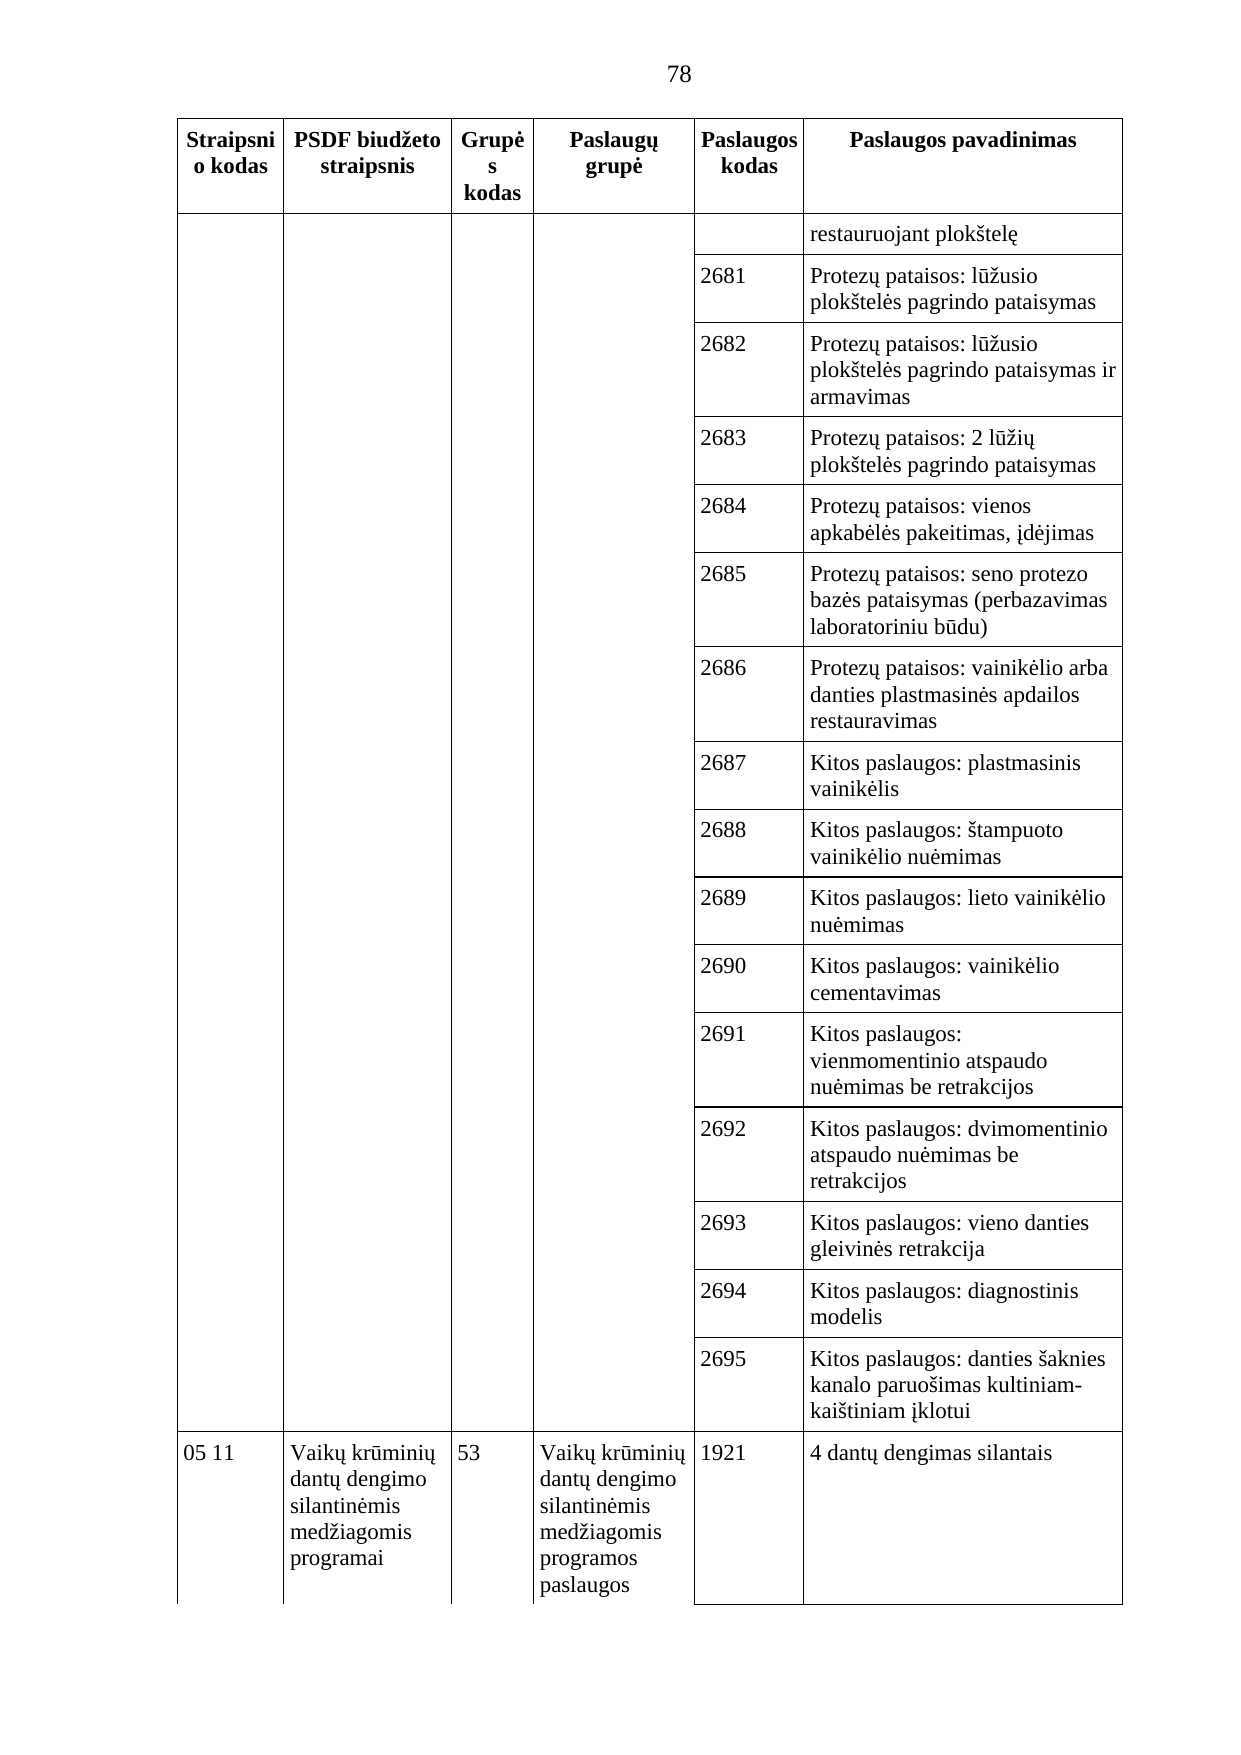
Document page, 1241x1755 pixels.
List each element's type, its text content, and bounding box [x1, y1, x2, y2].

table_cell [284, 484, 451, 552]
table_cell [178, 1106, 283, 1201]
table_cell [284, 741, 451, 808]
table_cell [284, 416, 451, 484]
table_cell [284, 944, 451, 1012]
table_cell [178, 214, 283, 254]
table_cell [178, 254, 283, 322]
table_cell [284, 322, 451, 416]
table_cell [534, 741, 694, 808]
table_header Paslaugų grupė [534, 119, 694, 212]
table_cell [452, 944, 533, 1012]
table_cell 2693 [695, 1202, 803, 1269]
table_cell [284, 809, 451, 876]
table_cell 2684 [695, 485, 803, 552]
table_cell Protezų pataisos: vainikėlio arba danties plastmasinės apdailos restauravimas [804, 647, 1122, 741]
table_cell [452, 484, 533, 552]
table_cell [534, 322, 694, 416]
table_cell [178, 944, 283, 1012]
table_cell Kitos paslaugos: vieno danties gleivinės retrakcija [804, 1202, 1122, 1269]
table_cell [452, 1337, 533, 1431]
table_cell [452, 214, 533, 254]
table_cell [452, 1269, 533, 1337]
table_cell [284, 1337, 451, 1431]
table_cell Kitos paslaugos: štampuoto vainikėlio nuėmimas [804, 810, 1122, 876]
table_cell [452, 876, 533, 944]
table_cell 2682 [695, 323, 803, 416]
table_cell [534, 809, 694, 876]
table_cell [452, 1012, 533, 1106]
table_cell [534, 876, 694, 944]
table_cell [284, 1269, 451, 1337]
table_cell 2694 [695, 1270, 803, 1337]
table_cell [284, 646, 451, 741]
table_cell 2686 [695, 647, 803, 741]
table_cell Kitos paslaugos: danties šaknies kanalo paruošimas kultiniam-kaištiniam įklotui [804, 1338, 1122, 1431]
table_cell 2681 [695, 255, 803, 322]
table_cell [534, 1201, 694, 1269]
table_cell Protezų pataisos: lūžusio plokštelės pagrindo pataisymas [804, 255, 1122, 322]
table_cell [284, 254, 451, 322]
table_cell [178, 809, 283, 876]
table_header Grupės kodas [452, 119, 533, 212]
table_cell Protezų pataisos: lūžusio plokštelės pagrindo pataisymas ir armavimas [804, 323, 1122, 416]
table_cell [452, 254, 533, 322]
table_cell [534, 214, 694, 254]
table_cell [178, 322, 283, 416]
table_cell [452, 416, 533, 484]
table_cell 2691 [695, 1013, 803, 1106]
table_cell Kitos paslaugos: diagnostinis modelis [804, 1270, 1122, 1337]
table_cell Protezų pataisos: vienos apkabėlės pakeitimas, įdėjimas [804, 485, 1122, 552]
table_cell [178, 416, 283, 484]
table_cell [534, 1012, 694, 1106]
table_cell [178, 741, 283, 808]
table_cell Vaikų krūminių dantų dengimo silantinėmis medžiagomis programos paslaugos [534, 1432, 694, 1604]
table_cell [284, 552, 451, 646]
table_cell [284, 876, 451, 944]
table_cell [284, 1012, 451, 1106]
table_cell Kitos paslaugos: vienmomentinio atspaudo nuėmimas be retrakcijos [804, 1013, 1122, 1106]
table_cell [178, 1337, 283, 1431]
table_cell Protezų pataisos: seno protezo bazės pataisymas (perbazavimas laboratoriniu būdu) [804, 553, 1122, 646]
table_cell Vaikų krūminių dantų dengimo silantinėmis medžiagomis programai [284, 1432, 451, 1604]
table_cell [452, 552, 533, 646]
table_cell [178, 484, 283, 552]
table_cell 2690 [695, 945, 803, 1012]
table_cell 2695 [695, 1338, 803, 1431]
table_cell [534, 484, 694, 552]
table_cell 1921 [695, 1432, 803, 1604]
table_cell Kitos paslaugos: lieto vainikėlio nuėmimas [804, 878, 1122, 944]
table_cell [178, 646, 283, 741]
table_cell [534, 1106, 694, 1201]
table_cell [534, 416, 694, 484]
table_cell [452, 741, 533, 808]
table_cell 05 11 [178, 1432, 283, 1604]
table_header Paslaugos kodas [695, 119, 803, 212]
table_cell restauruojant plokštelę [804, 214, 1122, 254]
table_cell [452, 646, 533, 741]
table_cell [534, 944, 694, 1012]
table_cell [534, 646, 694, 741]
table_header Straipsnio kodas [178, 119, 283, 212]
table_cell Kitos paslaugos: dvimomentinio atspaudo nuėmimas be retrakcijos [804, 1108, 1122, 1201]
table_cell [695, 214, 803, 254]
table_cell [452, 1106, 533, 1201]
table_cell 53 [452, 1432, 533, 1604]
table_cell [178, 876, 283, 944]
table_header PSDF biudžeto straipsnis [284, 119, 451, 212]
table_cell [452, 809, 533, 876]
table_cell [452, 322, 533, 416]
table_cell [178, 1269, 283, 1337]
table_cell [534, 254, 694, 322]
table_cell 2689 [695, 878, 803, 944]
table_cell 2683 [695, 417, 803, 484]
table_cell [178, 1201, 283, 1269]
table_cell [284, 1201, 451, 1269]
table_cell [284, 1106, 451, 1201]
table_cell 2692 [695, 1108, 803, 1201]
table_header Paslaugos pavadinimas [804, 119, 1122, 212]
table_cell [534, 552, 694, 646]
table_cell Kitos paslaugos: vainikėlio cementavimas [804, 945, 1122, 1012]
table_cell Protezų pataisos: 2 lūžių plokštelės pagrindo pataisymas [804, 417, 1122, 484]
table_cell 2688 [695, 810, 803, 876]
table_cell [534, 1269, 694, 1337]
table_cell [452, 1201, 533, 1269]
table_cell [534, 1337, 694, 1431]
table_cell [178, 552, 283, 646]
table_cell 2687 [695, 742, 803, 808]
table_cell 4 dantų dengimas silantais [804, 1432, 1122, 1604]
table_cell [284, 214, 451, 254]
table_cell 2685 [695, 553, 803, 646]
table_cell Kitos paslaugos: plastmasinis vainikėlis [804, 742, 1122, 808]
table_cell [178, 1012, 283, 1106]
